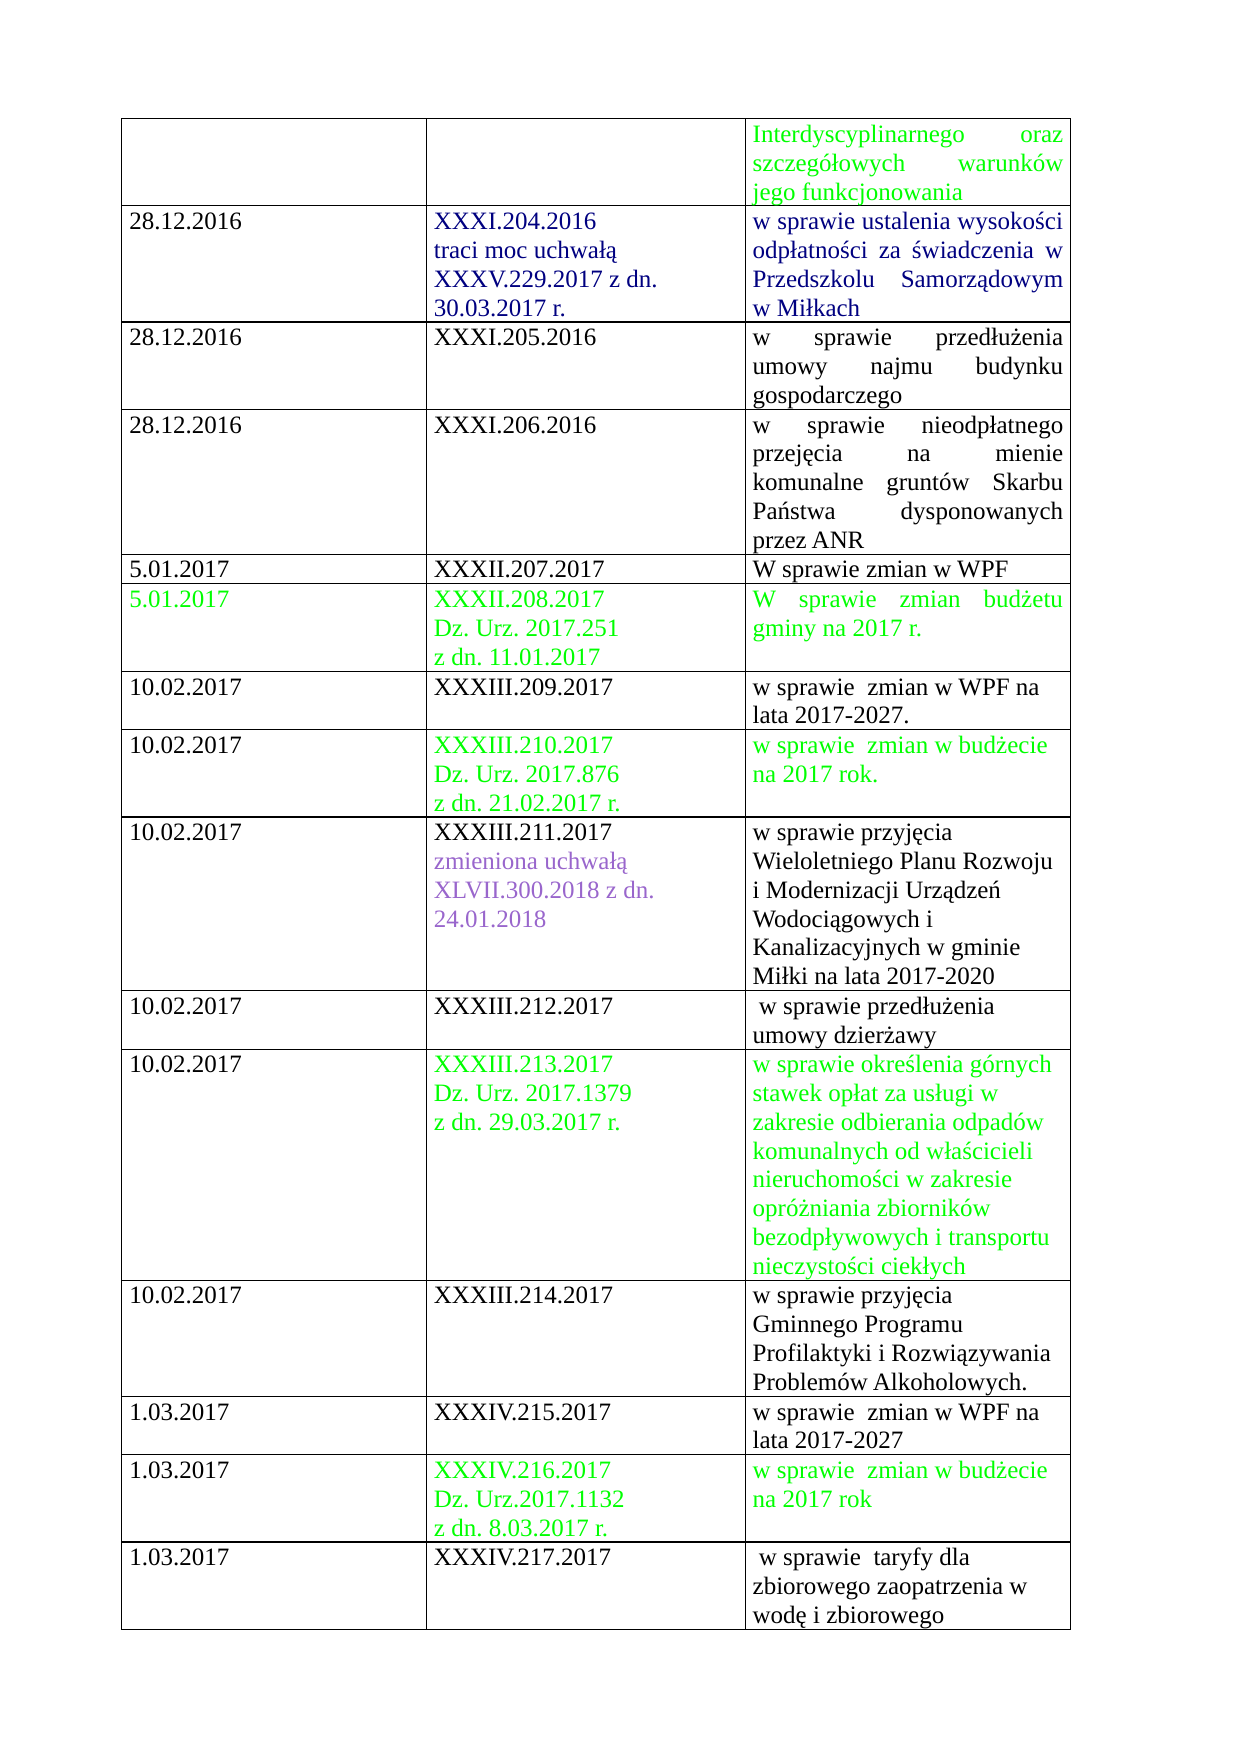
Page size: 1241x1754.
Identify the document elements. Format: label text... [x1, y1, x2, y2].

table_cell XXXII.208.2017 Dz. Urz. 2017.251 z dn. 11.01.2017 [427, 584, 745, 671]
table_cell w sprawie zmian w WPF na lata 2017-2027. [746, 672, 1070, 729]
table_cell 10.02.2017 [122, 672, 426, 729]
table_cell XXXIII.211.2017 zmieniona uchwałą XLVII.300.2018 z dn. 24.01.2018 [427, 818, 745, 990]
table_cell Interdyscyplinarnego oraz szczegółowych warunków jego funkcjonowania [746, 119, 1070, 205]
table_cell w sprawie nieodpłatnego przejęcia na mienie komunalne gruntów Skarbu Państwa dysponowanych przez ANR [746, 410, 1070, 553]
table_cell 10.02.2017 [122, 1281, 426, 1396]
table_cell XXXIII.214.2017 [427, 1281, 745, 1396]
table_cell XXXII.207.2017 [427, 555, 745, 583]
table_cell w sprawie zmian w WPF na lata 2017-2027 [746, 1397, 1070, 1454]
table_cell 10.02.2017 [122, 991, 426, 1048]
table_cell 5.01.2017 [122, 555, 426, 583]
table_cell 28.12.2016 [122, 410, 426, 553]
table_cell w sprawie zmian w budżecie na 2017 rok [746, 1455, 1070, 1541]
table_cell [122, 119, 426, 205]
table_cell XXXIII.212.2017 [427, 991, 745, 1048]
table_cell 10.02.2017 [122, 730, 426, 816]
table_cell w sprawie ustalenia wysokości odpłatności za świadczenia w Przedszkolu Samorządowym w Miłkach [746, 206, 1070, 321]
table_cell XXXI.204.2016 traci moc uchwałą XXXV.229.2017 z dn. 30.03.2017 r. [427, 206, 745, 321]
table_cell 1.03.2017 [122, 1543, 426, 1629]
table_cell w sprawie przyjęcia Wieloletniego Planu Rozwoju i Modernizacji Urządzeń Wodociągowych i Kanalizacyjnych w gminie Miłki na lata 2017-2020 [746, 818, 1070, 990]
table_cell w sprawie zmian w budżecie na 2017 rok. [746, 730, 1070, 816]
table_cell w sprawie określenia górnych stawek opłat za usługi w zakresie odbierania odpadów komunalnych od właścicieli nieruchomości w zakresie opróżniania zbiorników bezodpływowych i transportu nieczystości ciekłych [746, 1050, 1070, 1279]
table_cell XXXIV.216.2017 Dz. Urz.2017.1132 z dn. 8.03.2017 r. [427, 1455, 745, 1541]
table_cell 28.12.2016 [122, 323, 426, 409]
table_cell XXXIII.209.2017 [427, 672, 745, 729]
table_cell 5.01.2017 [122, 584, 426, 671]
table_cell XXXIII.213.2017 Dz. Urz. 2017.1379 z dn. 29.03.2017 r. [427, 1050, 745, 1279]
table_cell w sprawie przedłużenia umowy dzierżawy [746, 991, 1070, 1048]
table_cell 28.12.2016 [122, 206, 426, 321]
table_cell w sprawie przedłużenia umowy najmu budynku gospodarczego [746, 323, 1070, 409]
table_cell XXXI.206.2016 [427, 410, 745, 553]
table_cell XXXIV.215.2017 [427, 1397, 745, 1454]
table_cell W sprawie zmian w WPF [746, 555, 1070, 583]
table_cell w sprawie taryfy dla zbiorowego zaopatrzenia w wodę i zbiorowego [746, 1543, 1070, 1629]
table_cell [427, 119, 745, 205]
table_cell 1.03.2017 [122, 1455, 426, 1541]
table_cell 10.02.2017 [122, 1050, 426, 1279]
table_cell w sprawie przyjęcia Gminnego Programu Profilaktyki i Rozwiązywania Problemów Alkoholowych. [746, 1281, 1070, 1396]
table_cell XXXIV.217.2017 [427, 1543, 745, 1629]
table_cell 1.03.2017 [122, 1397, 426, 1454]
table_cell XXXIII.210.2017 Dz. Urz. 2017.876 z dn. 21.02.2017 r. [427, 730, 745, 816]
table_cell W sprawie zmian budżetu gminy na 2017 r. [746, 584, 1070, 671]
table_cell 10.02.2017 [122, 818, 426, 990]
table_cell XXXI.205.2016 [427, 323, 745, 409]
